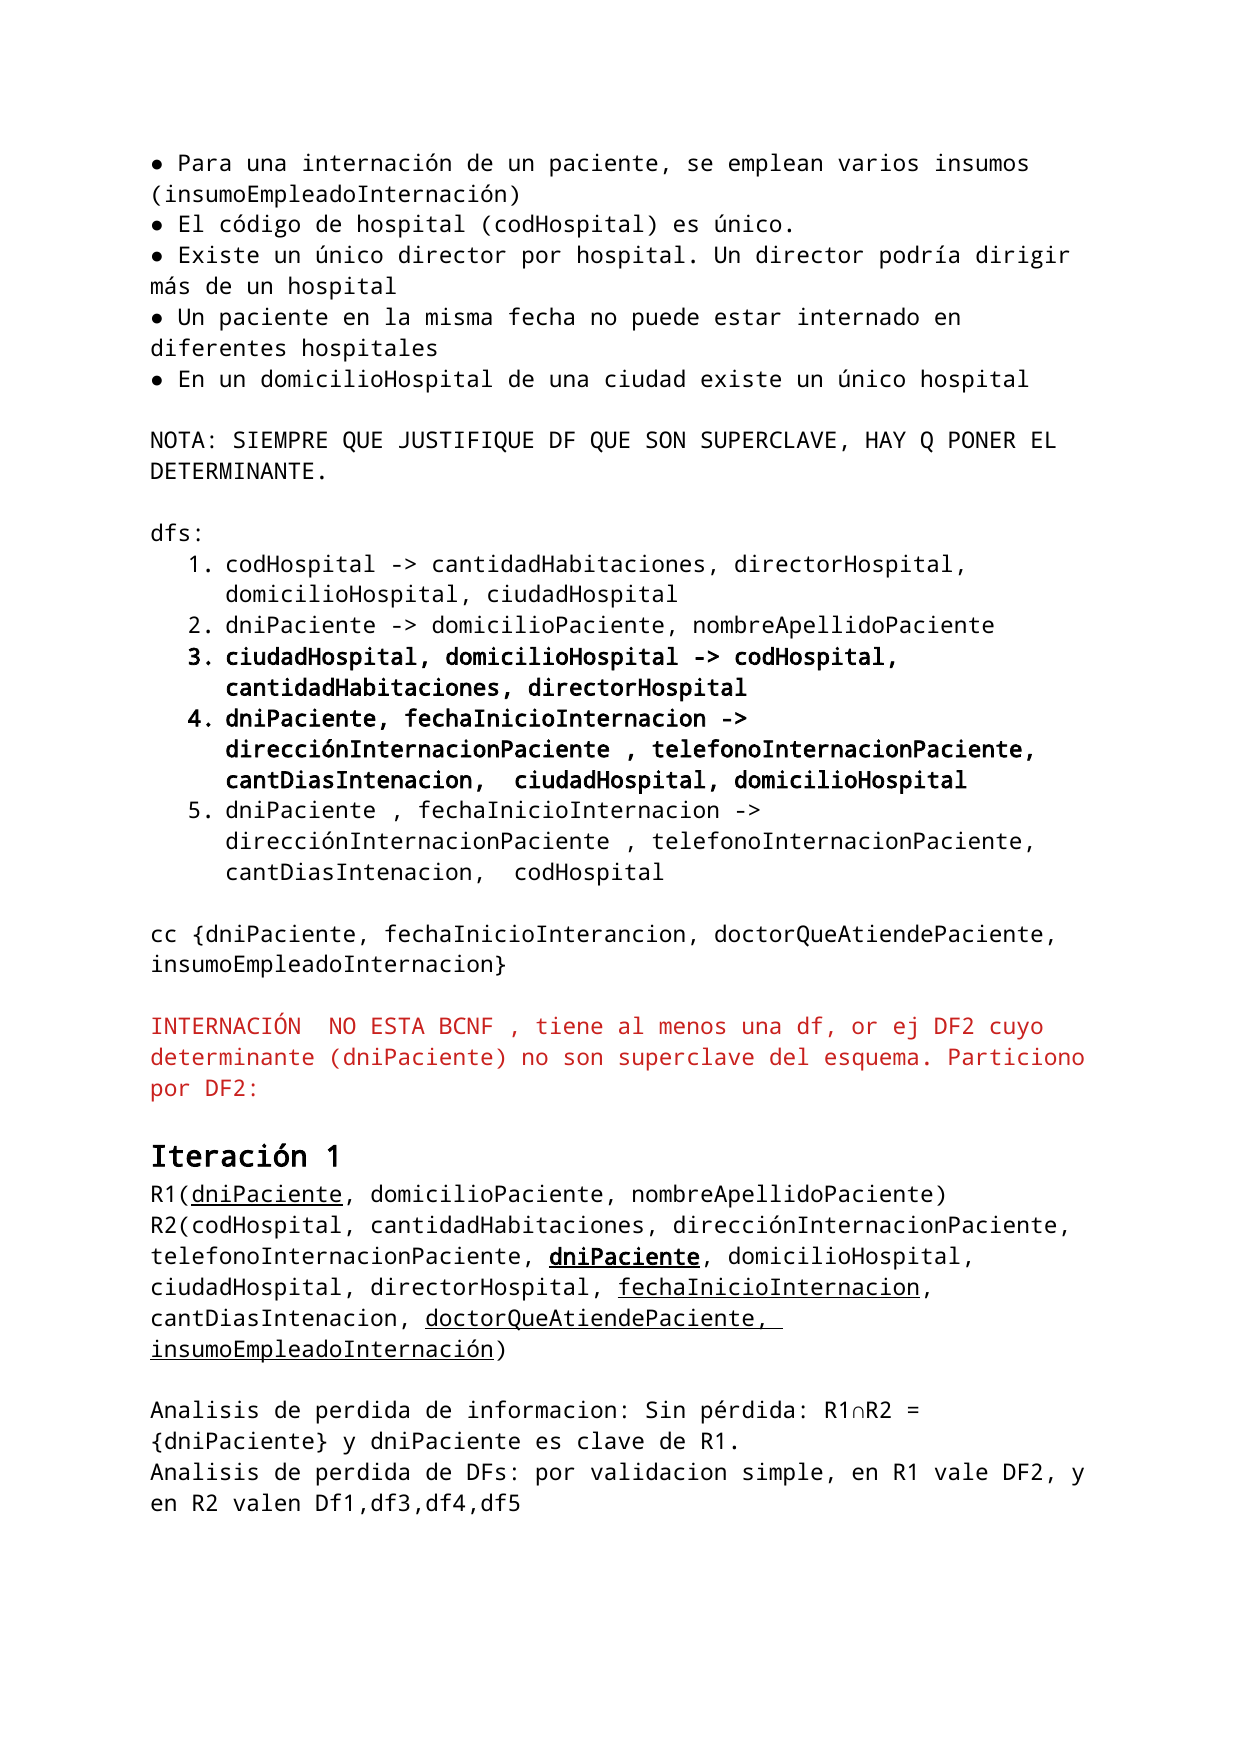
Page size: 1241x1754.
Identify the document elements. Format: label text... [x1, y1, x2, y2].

text ● Existe un único director por hospital. Un director podría dirigir más de un hospital [150, 242, 1090, 300]
list dniPaciente , fechaInicioInternacion -> direcciónInternacionPaciente , telefonoInternacionPaciente, cantDiasIntenacion, codHospital [187, 797, 1090, 886]
text ● Un paciente en la misma fecha no puede estar internado en diferentes hospitales [150, 304, 1090, 362]
text ● El código de hospital (codHospital) es único. [150, 212, 1090, 238]
list dniPaciente, fechaInicioInternacion -> direcciónInternacionPaciente , telefonoInternacionPaciente, cantDiasIntenacion, ciudadHospital, domicilioHospital [187, 705, 1090, 793]
text cc {dniPaciente, fechaInicioInterancion, doctorQueAtiendePaciente, insumoEmpleadoInternacion} [150, 921, 1090, 978]
list dniPaciente -> domicilioPaciente, nombreApellidoPaciente [187, 612, 1090, 639]
text ● En un domicilioHospital de una ciudad existe un único hospital [150, 366, 1090, 393]
text Analisis de perdida de DFs: por validacion simple, en R1 vale DF2, y en R2 valen Df1,df3,df4,df5 [150, 1459, 1090, 1517]
list ciudadHospital, domicilioHospital -> codHospital, cantidadHabitaciones, directorHospital [187, 643, 1090, 701]
subtitle Iteración 1 [150, 1139, 1090, 1173]
text telefonoInternacionPaciente, dniPaciente, domicilioHospital, ciudadHospital, directorHospital, fechaInicioInternacion, cantDiasIntenacion, doctorQueAtiendePaciente, insumoEmpleadoInternación) [150, 1243, 1090, 1363]
text Analisis de perdida de informacion: Sin pérdida: R1∩R2 = {dniPaciente} y dniPaciente es clave de R1. [150, 1397, 1090, 1455]
text dfs: [150, 520, 1090, 547]
text ● Para una internación de un paciente, se emplean varios insumos (insumoEmpleadoInternación) [150, 150, 1090, 208]
text NOTA: SIEMPRE QUE JUSTIFIQUE DF QUE SON SUPERCLAVE, HAY Q PONER EL DETERMINANTE. [150, 427, 1090, 485]
text INTERNACIÓN NO ESTA BCNF , tiene al menos una df, or ej DF2 cuyo determinante (dniPaciente) no son superclave del esquema. Particiono por DF2: [150, 1013, 1090, 1102]
list codHospital -> cantidadHabitaciones, directorHospital, domicilioHospital, ciudadHospital [187, 551, 1090, 608]
text R2(codHospital, cantidadHabitaciones, direcciónInternacionPaciente, [150, 1212, 1090, 1239]
text R1(dniPaciente, domicilioPaciente, nombreApellidoPaciente) [150, 1182, 1090, 1208]
